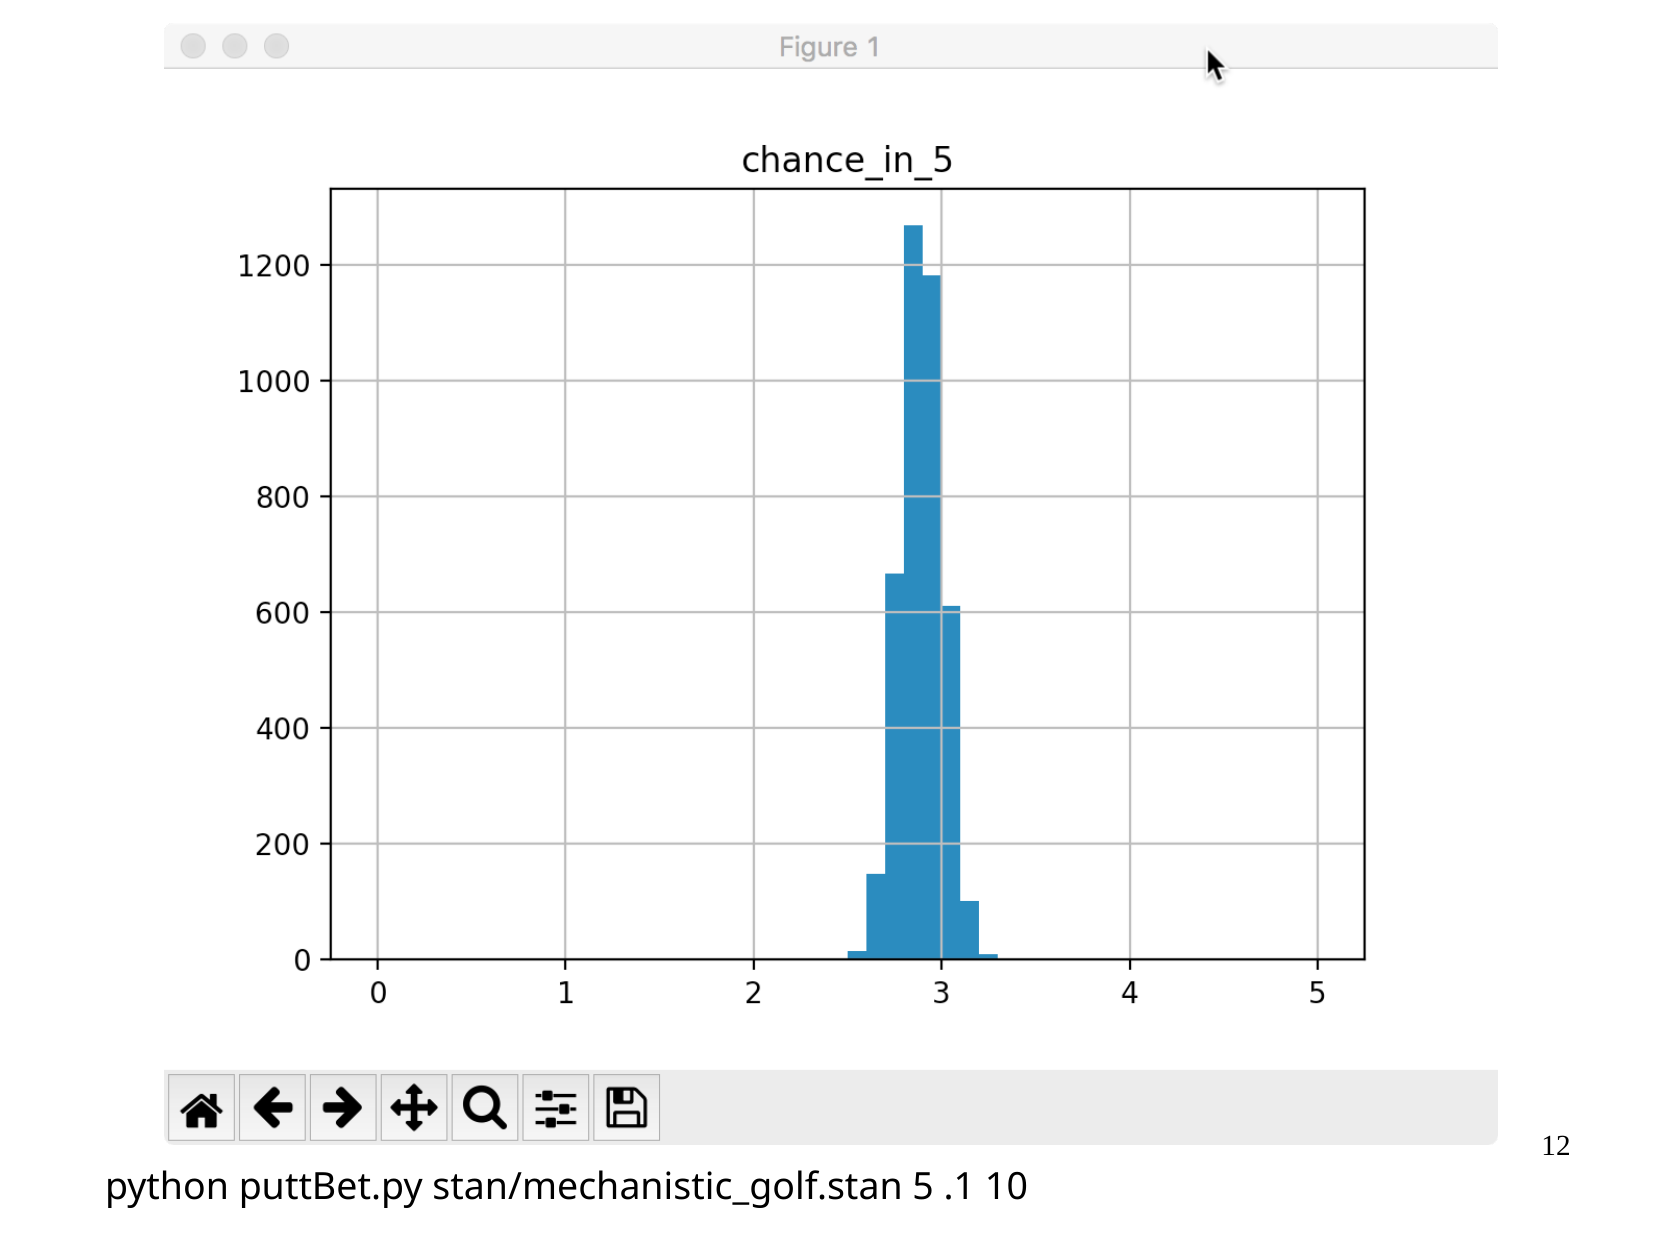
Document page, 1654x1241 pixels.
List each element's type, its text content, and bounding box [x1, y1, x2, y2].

list python puttBet.py stan/mechanistic_golf.stan 5 .1 10 [105, 1159, 1601, 1241]
picture [164, 23, 1498, 1145]
